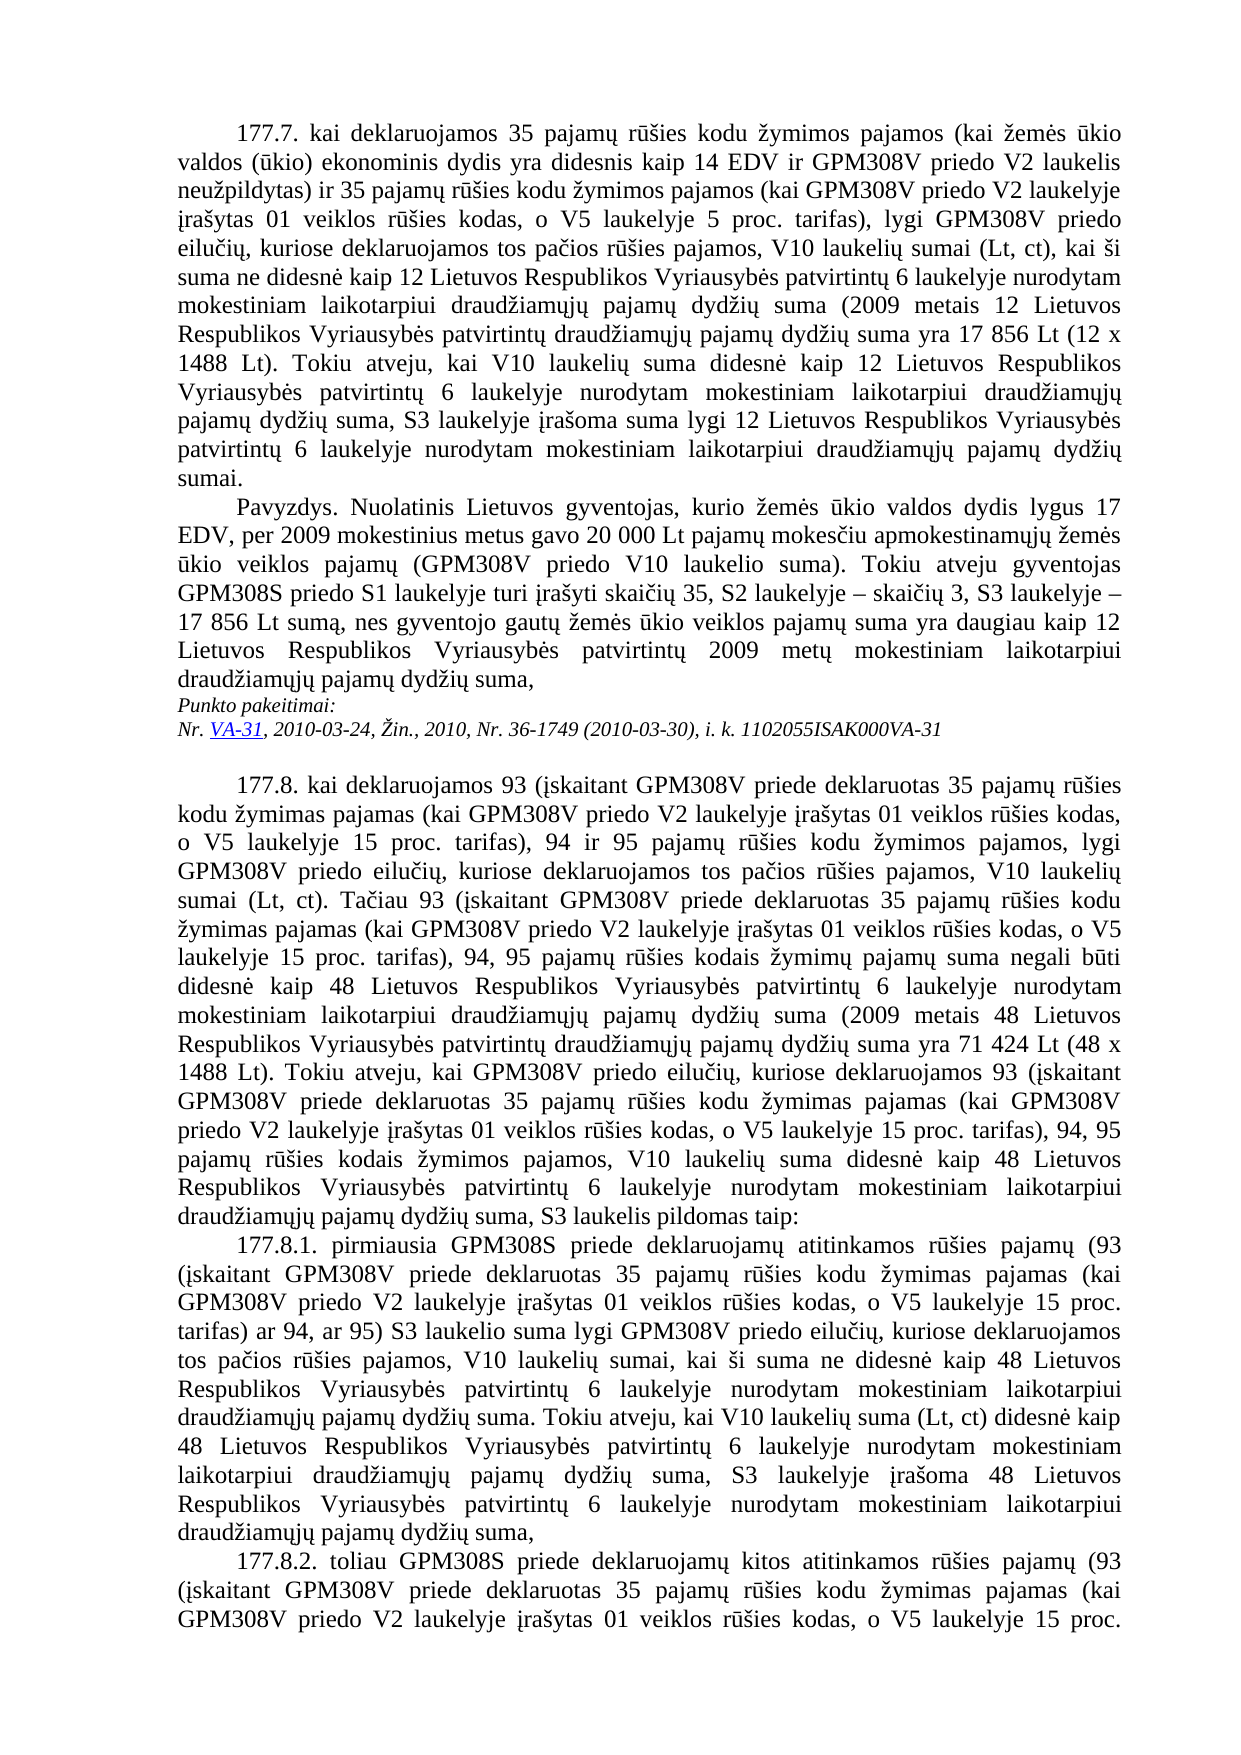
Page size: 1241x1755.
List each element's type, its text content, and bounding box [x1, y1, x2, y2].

text 177.7. kai deklaruojamos 35 pajamų rūšies kodu žymimos pajamos (kai žemės ūkio valdos (ūkio) ekonominis dydis yra didesnis kaip 14 EDV ir GPM308V priedo V2 laukelis neužpildytas) ir 35 pajamų rūšies kodu žymimos pajamos (kai GPM308V priedo V2 laukelyje įrašytas 01 veiklos rūšies kodas, o V5 laukelyje 5 proc. tarifas), lygi GPM308V priedo eilučių, kuriose deklaruojamos tos pačios rūšies pajamos, V10 laukelių sumai (Lt, ct), kai ši suma ne didesnė kaip 12 Lietuvos Respublikos Vyriausybės patvirtintų 6 laukelyje nurodytam mokestiniam laikotarpiui draudžiamųjų pajamų dydžių suma (2009 metais 12 Lietuvos Respublikos Vyriausybės patvirtintų draudžiamųjų pajamų dydžių suma yra 17 856 Lt (12 x 1488 Lt). Tokiu atveju, kai V10 laukelių suma didesnė kaip 12 Lietuvos Respublikos Vyriausybės patvirtintų 6 laukelyje nurodytam mokestiniam laikotarpiui draudžiamųjų pajamų dydžių suma, S3 laukelyje įrašoma suma lygi 12 Lietuvos Respublikos Vyriausybės patvirtintų 6 laukelyje nurodytam mokestiniam laikotarpiui draudžiamųjų pajamų dydžių sumai. [177, 118, 1122, 492]
text Punkto pakeitimai: [177, 693, 1122, 717]
text Pavyzdys. Nuolatinis Lietuvos gyventojas, kurio žemės ūkio valdos dydis lygus 17 EDV, per 2009 mokestinius metus gavo 20 000 Lt pajamų mokesčiu apmokestinamųjų žemės ūkio veiklos pajamų (GPM308V priedo V10 laukelio suma). Tokiu atveju gyventojas GPM308S priedo S1 laukelyje turi įrašyti skaičių 35, S2 laukelyje – skaičių 3, S3 laukelyje – 17 856 Lt sumą, nes gyventojo gautų žemės ūkio veiklos pajamų suma yra daugiau kaip 12 Lietuvos Respublikos Vyriausybės patvirtintų 2009 metų mokestiniam laikotarpiui draudžiamųjų pajamų dydžių suma, [177, 492, 1122, 693]
text 177.8.1. pirmiausia GPM308S priede deklaruojamų atitinkamos rūšies pajamų (93 (įskaitant GPM308V priede deklaruotas 35 pajamų rūšies kodu žymimas pajamas (kai GPM308V priedo V2 laukelyje įrašytas 01 veiklos rūšies kodas, o V5 laukelyje 15 proc. tarifas) ar 94, ar 95) S3 laukelio suma lygi GPM308V priedo eilučių, kuriose deklaruojamos tos pačios rūšies pajamos, V10 laukelių sumai, kai ši suma ne didesnė kaip 48 Lietuvos Respublikos Vyriausybės patvirtintų 6 laukelyje nurodytam mokestiniam laikotarpiui draudžiamųjų pajamų dydžių suma. Tokiu atveju, kai V10 laukelių suma (Lt, ct) didesnė kaip 48 Lietuvos Respublikos Vyriausybės patvirtintų 6 laukelyje nurodytam mokestiniam laikotarpiui draudžiamųjų pajamų dydžių suma, S3 laukelyje įrašoma 48 Lietuvos Respublikos Vyriausybės patvirtintų 6 laukelyje nurodytam mokestiniam laikotarpiui draudžiamųjų pajamų dydžių suma, [177, 1230, 1122, 1546]
text 177.8. kai deklaruojamos 93 (įskaitant GPM308V priede deklaruotas 35 pajamų rūšies kodu žymimas pajamas (kai GPM308V priedo V2 laukelyje įrašytas 01 veiklos rūšies kodas, o V5 laukelyje 15 proc. tarifas), 94 ir 95 pajamų rūšies kodu žymimos pajamos, lygi GPM308V priedo eilučių, kuriose deklaruojamos tos pačios rūšies pajamos, V10 laukelių sumai (Lt, ct). Tačiau 93 (įskaitant GPM308V priede deklaruotas 35 pajamų rūšies kodu žymimas pajamas (kai GPM308V priedo V2 laukelyje įrašytas 01 veiklos rūšies kodas, o V5 laukelyje 15 proc. tarifas), 94, 95 pajamų rūšies kodais žymimų pajamų suma negali būti didesnė kaip 48 Lietuvos Respublikos Vyriausybės patvirtintų 6 laukelyje nurodytam mokestiniam laikotarpiui draudžiamųjų pajamų dydžių suma (2009 metais 48 Lietuvos Respublikos Vyriausybės patvirtintų draudžiamųjų pajamų dydžių suma yra 71 424 Lt (48 x 1488 Lt). Tokiu atveju, kai GPM308V priedo eilučių, kuriose deklaruojamos 93 (įskaitant GPM308V priede deklaruotas 35 pajamų rūšies kodu žymimas pajamas (kai GPM308V priedo V2 laukelyje įrašytas 01 veiklos rūšies kodas, o V5 laukelyje 15 proc. tarifas), 94, 95 pajamų rūšies kodais žymimos pajamos, V10 laukelių suma didesnė kaip 48 Lietuvos Respublikos Vyriausybės patvirtintų 6 laukelyje nurodytam mokestiniam laikotarpiui draudžiamųjų pajamų dydžių suma, S3 laukelis pildomas taip: [177, 770, 1122, 1230]
text Nr. VA-31, 2010-03-24, Žin., 2010, Nr. 36-1749 (2010-03-30), i. k. 1102055ISAK000VA-31 [177, 717, 1122, 741]
text 177.8.2. toliau GPM308S priede deklaruojamų kitos atitinkamos rūšies pajamų (93 (įskaitant GPM308V priede deklaruotas 35 pajamų rūšies kodu žymimas pajamas (kai GPM308V priedo V2 laukelyje įrašytas 01 veiklos rūšies kodas, o V5 laukelyje 15 proc. [177, 1546, 1122, 1632]
